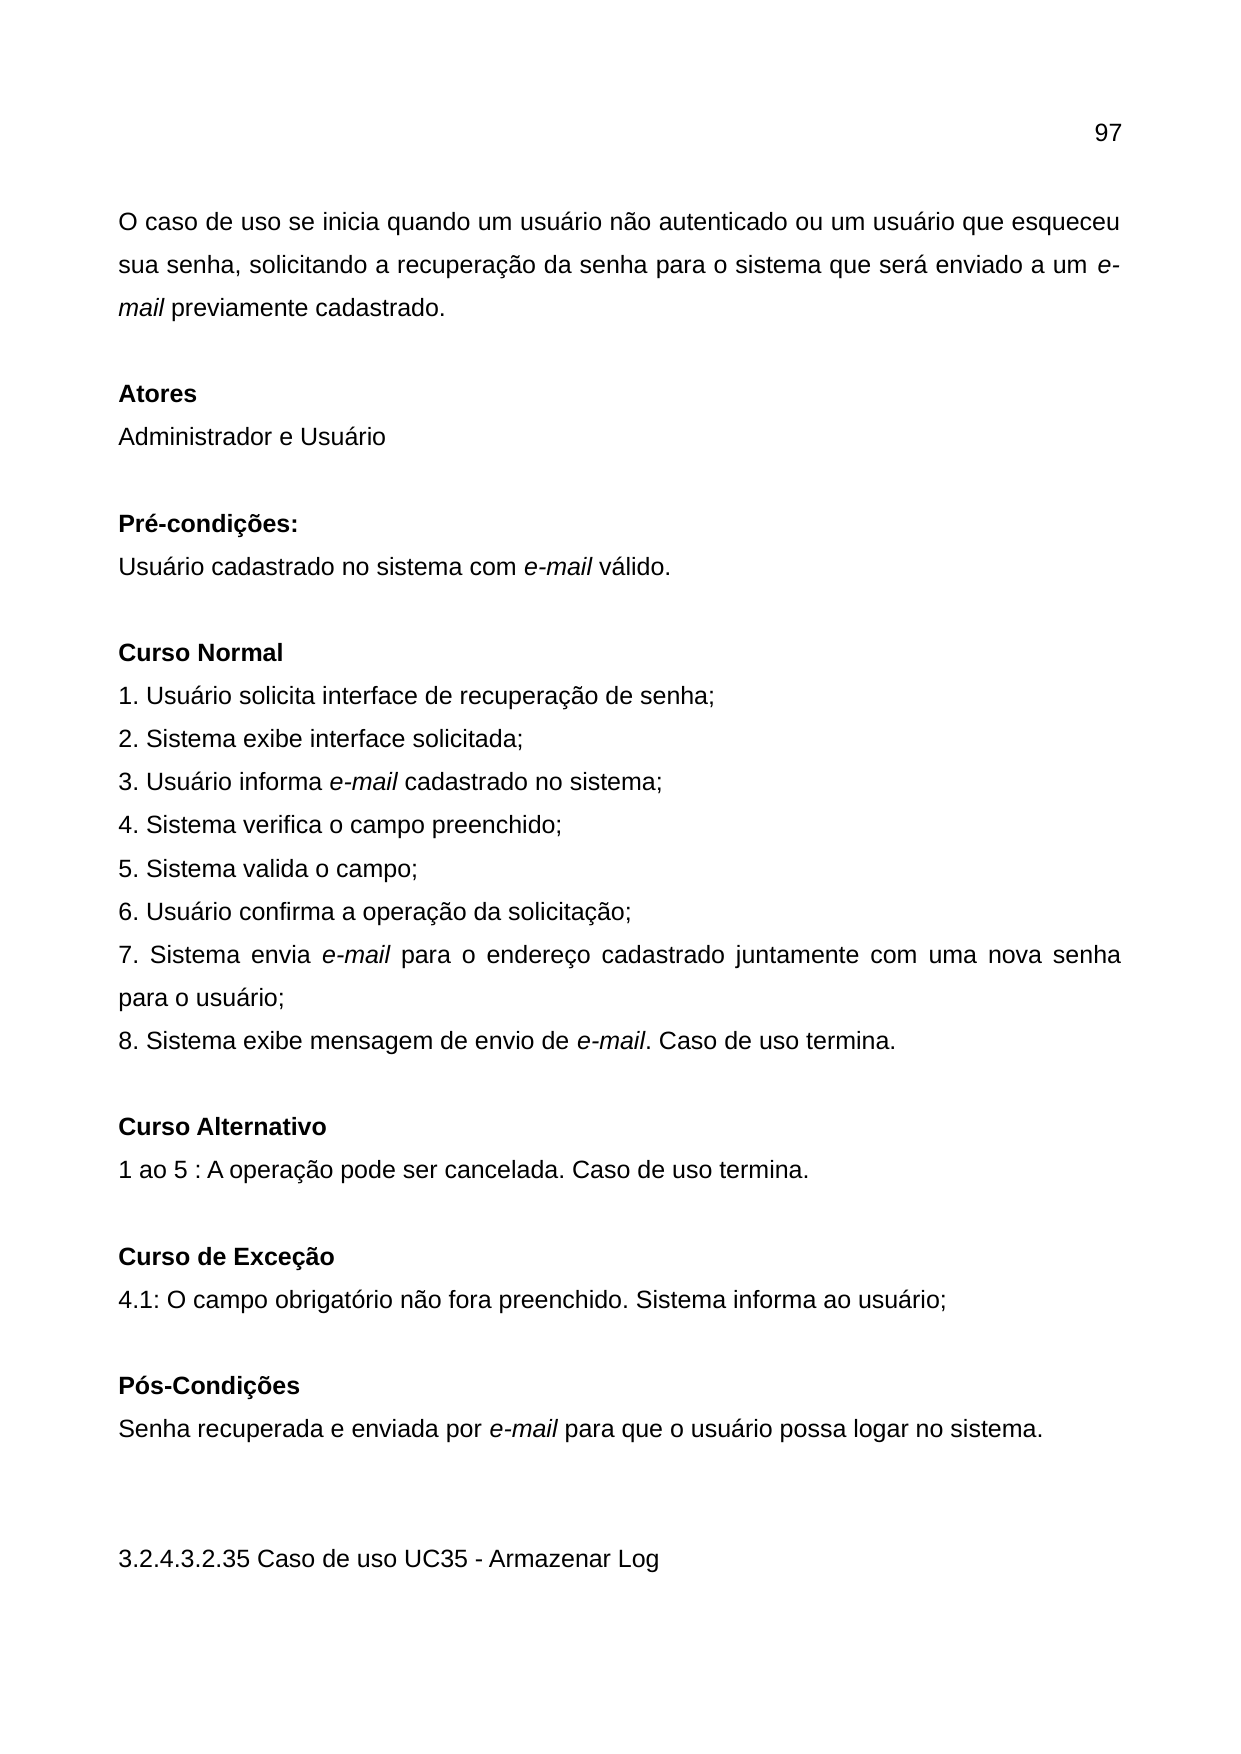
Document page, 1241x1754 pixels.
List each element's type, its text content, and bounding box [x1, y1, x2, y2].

text 1 ao 5 : A operação pode ser cancelada. Caso de uso termina. [118, 1155, 1122, 1184]
text Atores [118, 379, 1122, 408]
text Usuário cadastrado no sistema com e-mail válido. [118, 552, 1122, 580]
text Curso Normal [118, 638, 1122, 667]
text 3.2.4.3.2.35 Caso de uso UC35 - Armazenar Log [118, 1543, 1122, 1572]
text Curso de Exceção [118, 1242, 1122, 1270]
text 2. Sistema exibe interface solicitada; [118, 724, 1122, 753]
text 8. Sistema exibe mensagem de envio de e-mail. Caso de uso termina. [118, 1026, 1122, 1055]
text 7. Sistema envia e-mail para o endereço cadastrado juntamente com uma nova senha para o usuário; [118, 940, 1122, 1012]
text O caso de uso se inicia quando um usuário não autenticado ou um usuário que esqueceu sua senha, solicitando a recuperação da senha para o sistema que será enviado a um e-mail previamente cadastrado. [118, 207, 1122, 322]
text Pós-Condições [118, 1371, 1122, 1400]
text 4. Sistema verifica o campo preenchido; [118, 810, 1122, 839]
text 4.1: O campo obrigatório não fora preenchido. Sistema informa ao usuário; [118, 1285, 1122, 1313]
text 5. Sistema valida o campo; [118, 853, 1122, 882]
text Senha recuperada e enviada por e-mail para que o usuário possa logar no sistema. [118, 1414, 1122, 1443]
text 1. Usuário solicita interface de recuperação de senha; [118, 681, 1122, 710]
text 6. Usuário confirma a operação da solicitação; [118, 897, 1122, 925]
text Pré-condições: [118, 508, 1122, 537]
text Administrador e Usuário [118, 422, 1122, 451]
text Curso Alternativo [118, 1112, 1122, 1141]
text 3. Usuário informa e-mail cadastrado no sistema; [118, 767, 1122, 796]
